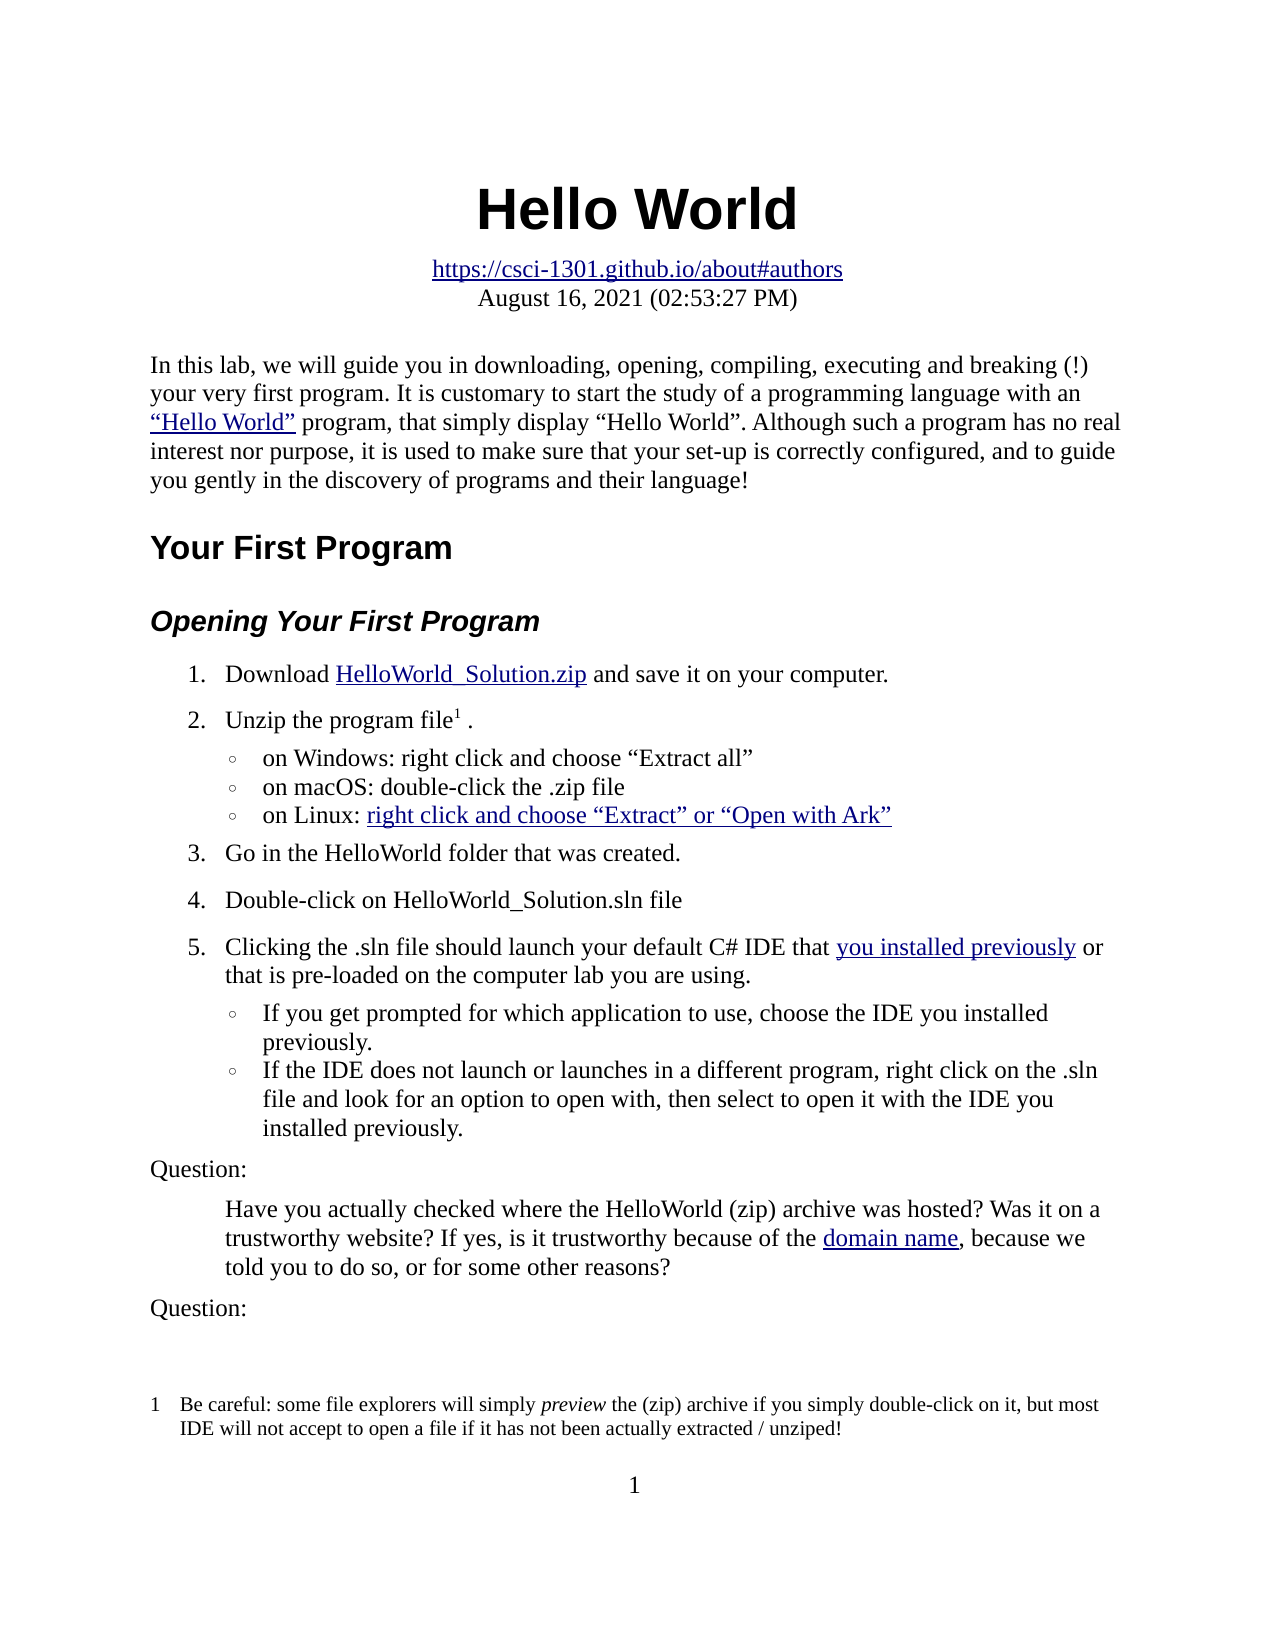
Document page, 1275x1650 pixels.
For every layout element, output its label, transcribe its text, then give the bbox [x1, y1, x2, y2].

text Question: [150, 1293, 1125, 1321]
list on Linux: right click and choose “Extract” or “Open with Ark” [225, 801, 1125, 829]
list Go in the HelloWorld folder that was created. [187, 838, 1125, 867]
text August 16, 2021 (02:53:27 PM) [150, 283, 1125, 312]
text Have you actually checked where the HelloWorld (zip) archive was hosted? Was it on a trustworthy website? If yes, is it trustworthy because of the domain name, because we told you to do so, or for some other reasons? [225, 1194, 1125, 1281]
list on macOS: double-click the .zip file [225, 772, 1125, 801]
subtitle Your First Program [150, 527, 1125, 566]
list Unzip the program file . [187, 705, 1125, 734]
text Question: [150, 1154, 1125, 1182]
list If you get prompted for which application to use, choose the IDE you installed previously. [225, 998, 1125, 1056]
list Clicking the .sln file should launch your default C# IDE that you installed previously or that is pre-loaded on the computer lab you are using. [187, 932, 1125, 989]
list If the IDE does not launch or launches in a different program, right click on the .sln file and look for an option to open with, then select to open it with the IDE you installed previously. [225, 1056, 1125, 1142]
text In this lab, we will guide you in downloading, opening, compiling, executing and breaking (!) your very first program. It is customary to start the study of a programming language with an “Hello World” program, that simply display “Hello World”. Although such a program has no real interest nor purpose, it is used to make sure that your set-up is correctly configured, and to guide you gently in the discovery of programs and their language! [150, 350, 1125, 493]
subtitle Opening Your First Program [150, 604, 1125, 637]
list Double-click on HelloWorld_Solution.sln file [187, 885, 1125, 914]
title Hello World [150, 175, 1125, 242]
list Download HelloWorld_Solution.zip and save it on your computer. [187, 659, 1125, 687]
list on Windows: right click and choose “Extract all” [225, 743, 1125, 772]
list Be careful: some file explorers will simply preview the (zip) archive if you simply double-click on it, but most IDE will not accept to open a file if it has not been actually extracted / unziped! [150, 1392, 1125, 1440]
text https://csci-1301.github.io/about#authors [150, 254, 1125, 283]
